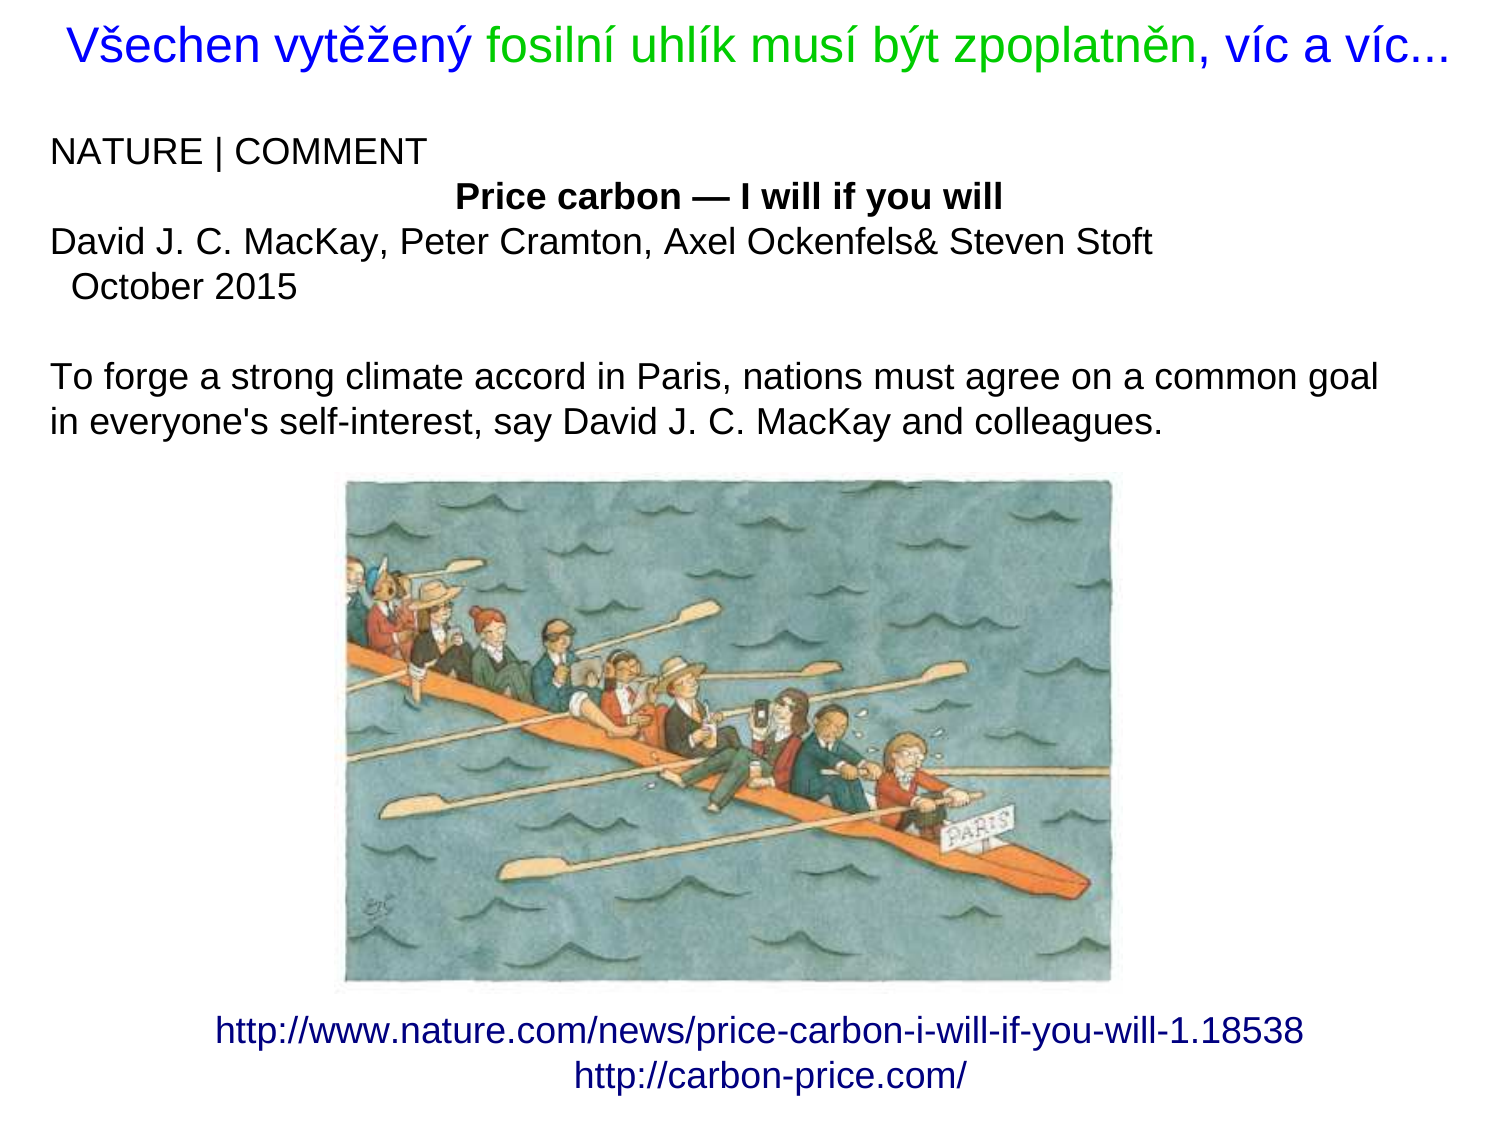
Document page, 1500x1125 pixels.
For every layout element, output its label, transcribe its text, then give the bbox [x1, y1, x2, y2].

list Všechen vytěžený fosilní uhlík musí být zpoplatněn, víc a víc... [10, 21, 1480, 136]
text_box NATURE | COMMENT Price carbon — I will if you will David J. C. MacKay, Peter Cramton, Axel Ockenfels& Steven Stoft October 2015 To forge a strong climate accord in Paris, nations must agree on a common goal in everyone's self-interest, say David J. C. MacKay and colleagues. [34, 119, 1425, 455]
text_box http://www.nature.com/news/price-carbon-i-will-if-you-will-1.18538 http://carbon-price.com/ [147, 998, 1394, 1109]
picture [334, 472, 1123, 994]
